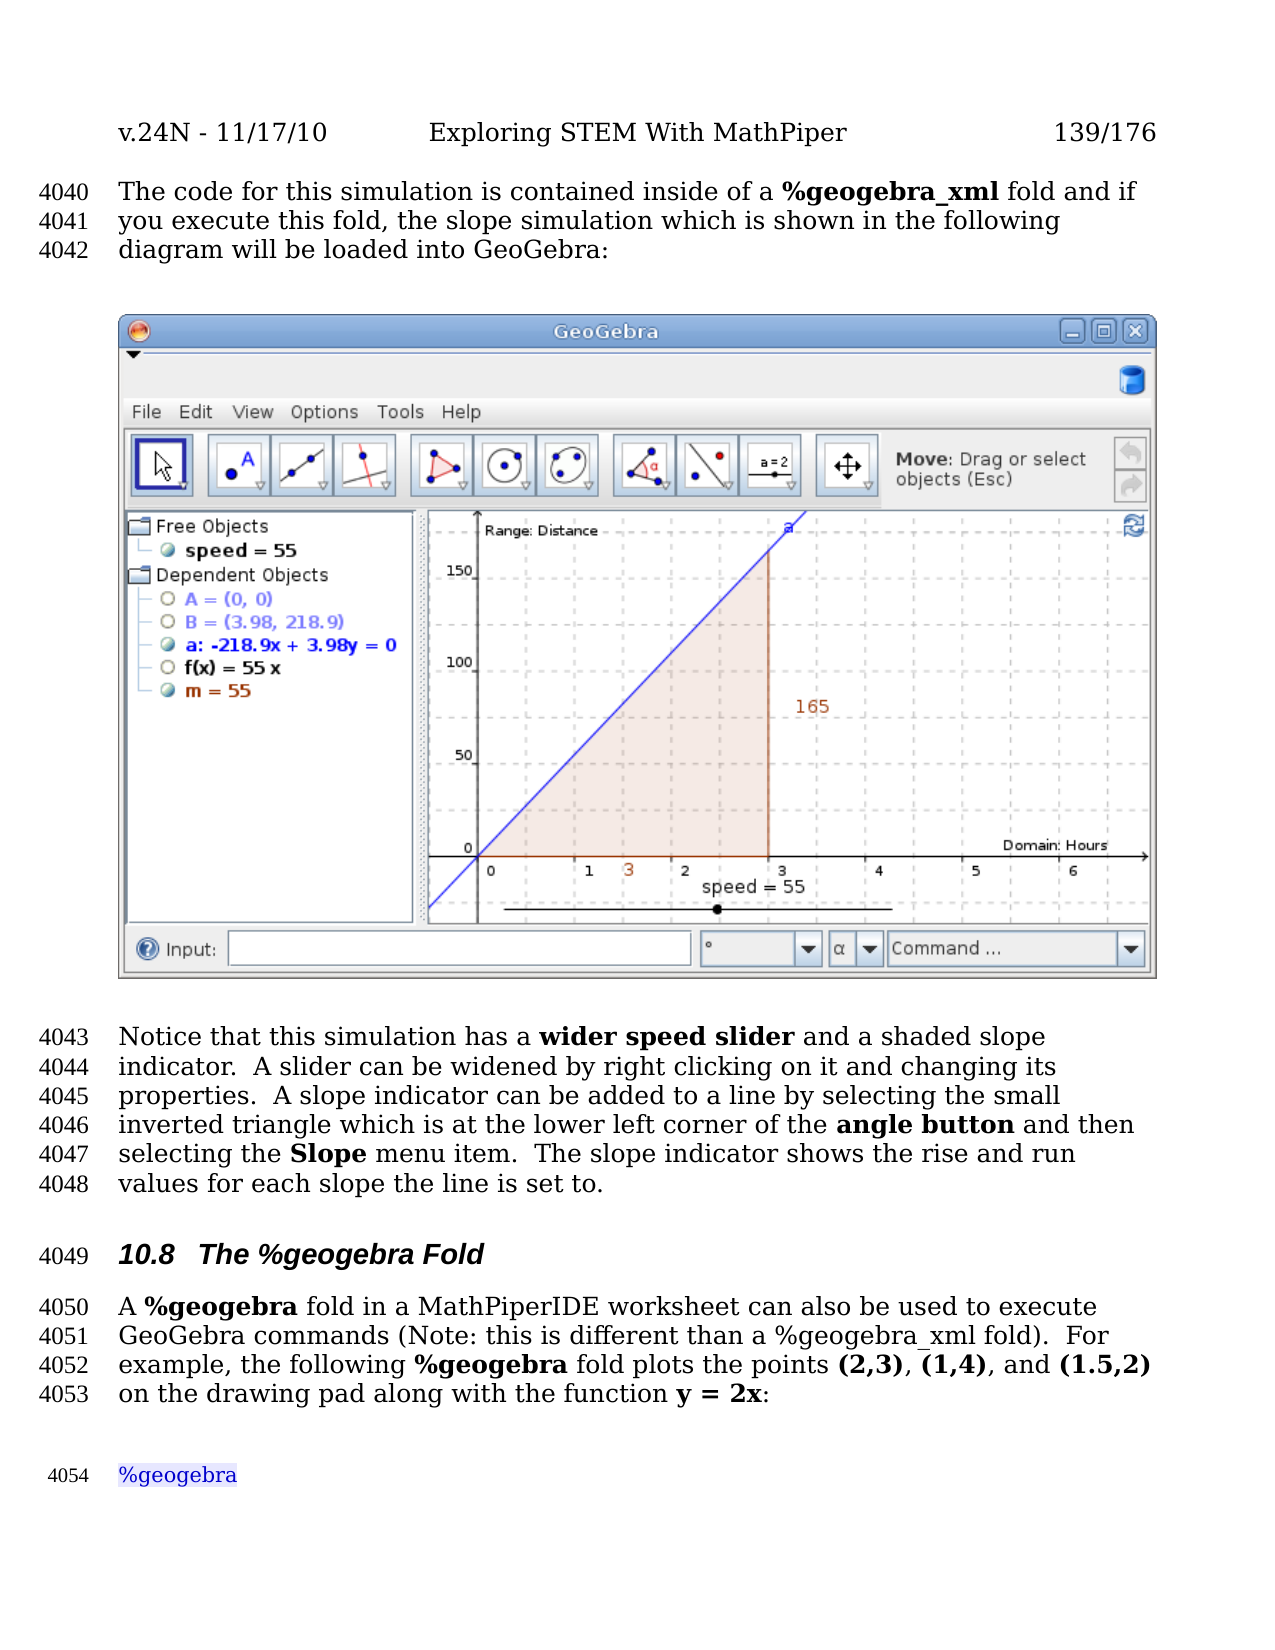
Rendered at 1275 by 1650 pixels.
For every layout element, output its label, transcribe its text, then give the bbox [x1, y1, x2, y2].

subtitle The %geogebra Fold [118, 1237, 1157, 1271]
text The code for this simulation is contained inside of a %geogebra_xml fold and if you execute this fold, the slope simulation which is shown in the following diagram will be loaded into GeoGebra: [118, 177, 1157, 264]
text A %geogebra fold in a MathPiperIDE worksheet can also be used to execute GeoGebra commands (Note: this is different than a %geogebra_xml fold). For example, the following %geogebra fold plots the points (2,3), (1,4), and (1.5,2) on the drawing pad along with the function y = 2x: [118, 1291, 1157, 1409]
text %geogebra [118, 1463, 1157, 1487]
picture [118, 314, 1157, 979]
text Notice that this simulation has a wider speed slider and a shaded slope indicator. A slider can be widened by right clicking on it and changing its properties. A slope indicator can be added to a line by selecting the small inverted triangle which is at the lower left corner of the angle button and then selecting the Slope menu item. The slope indicator shows the rise and run values for each slope the line is set to. [118, 1022, 1157, 1198]
